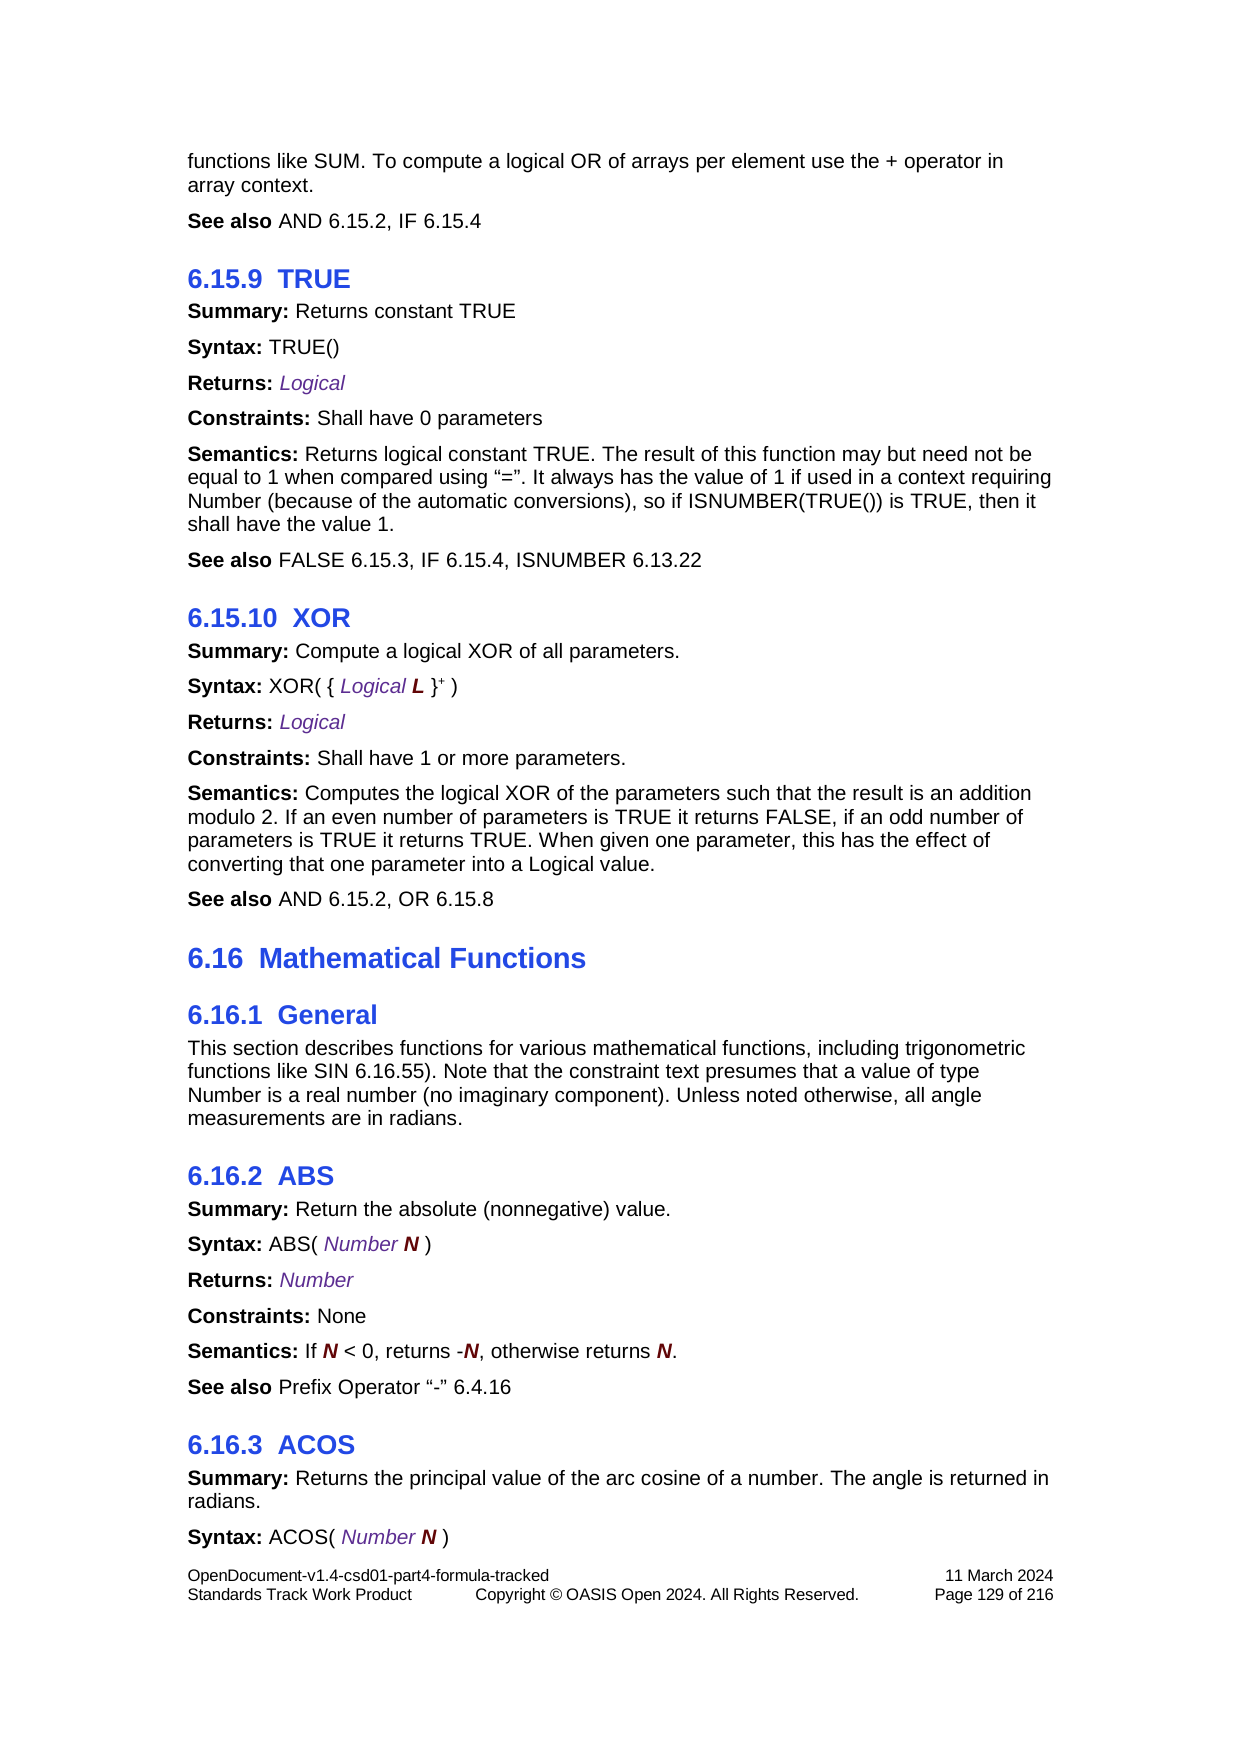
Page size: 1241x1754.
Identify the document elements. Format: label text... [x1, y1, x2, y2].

subtitle ABS [187, 1161, 1053, 1191]
text See also AND 6.15.2, OR 6.15.8 [187, 888, 1053, 911]
text Returns: Logical [187, 371, 1053, 394]
text Syntax: ACOS( Number N ) [187, 1525, 1053, 1549]
text See also FALSE 6.15.3, IF 6.15.4, ISNUMBER 6.13.22 [187, 548, 1053, 572]
subtitle TRUE [187, 264, 1053, 294]
text Syntax: XOR( { Logical L }+ ) [187, 675, 1053, 698]
text See also AND 6.15.2, IF 6.15.4 [187, 209, 1053, 233]
subtitle ACOS [187, 1430, 1053, 1460]
text Summary: Returns constant TRUE [187, 300, 1053, 323]
text Semantics: If N < 0, returns -N, otherwise returns N. [187, 1340, 1053, 1363]
subtitle XOR [187, 603, 1053, 633]
text Semantics: Returns logical constant TRUE. The result of this function may but need not be equal to 1 when compared using “=”. It always has the value of 1 if used in a context requiring Number (because of the automatic conversions), so if ISNUMBER(TRUE()) is TRUE, then it shall have the value 1. [187, 442, 1053, 536]
subtitle General [187, 1000, 1053, 1030]
text This section describes functions for various mathematical functions, including trigonometric functions like SIN 6.16.55). Note that the constraint text presumes that a value of type Number is a real number (no imaginary component). Unless noted otherwise, all angle measurements are in radians. [187, 1036, 1053, 1130]
text Returns: Logical [187, 710, 1053, 734]
text See also Prefix Operator “-” 6.4.16 [187, 1375, 1053, 1399]
text Syntax: TRUE() [187, 335, 1053, 359]
text Constraints: None [187, 1304, 1053, 1328]
text Syntax: ABS( Number N ) [187, 1233, 1053, 1256]
text Semantics: Computes the logical XOR of the parameters such that the result is an addition modulo 2. If an even number of parameters is TRUE it returns FALSE, if an odd number of parameters is TRUE it returns TRUE. When given one parameter, this has the effect of converting that one parameter into a Logical value. [187, 782, 1053, 876]
text Constraints: Shall have 0 parameters [187, 407, 1053, 430]
text Returns: Number [187, 1268, 1053, 1292]
text Constraints: Shall have 1 or more parameters. [187, 746, 1053, 769]
text Summary: Compute a logical XOR of all parameters. [187, 639, 1053, 663]
text functions like SUM. To compute a logical OR of arrays per element use the + operator in array context. [187, 150, 1053, 197]
text Summary: Returns the principal value of the arc cosine of a number. The angle is returned in radians. [187, 1466, 1053, 1513]
subtitle Mathematical Functions [187, 942, 1053, 975]
text Summary: Return the absolute (nonnegative) value. [187, 1197, 1053, 1221]
